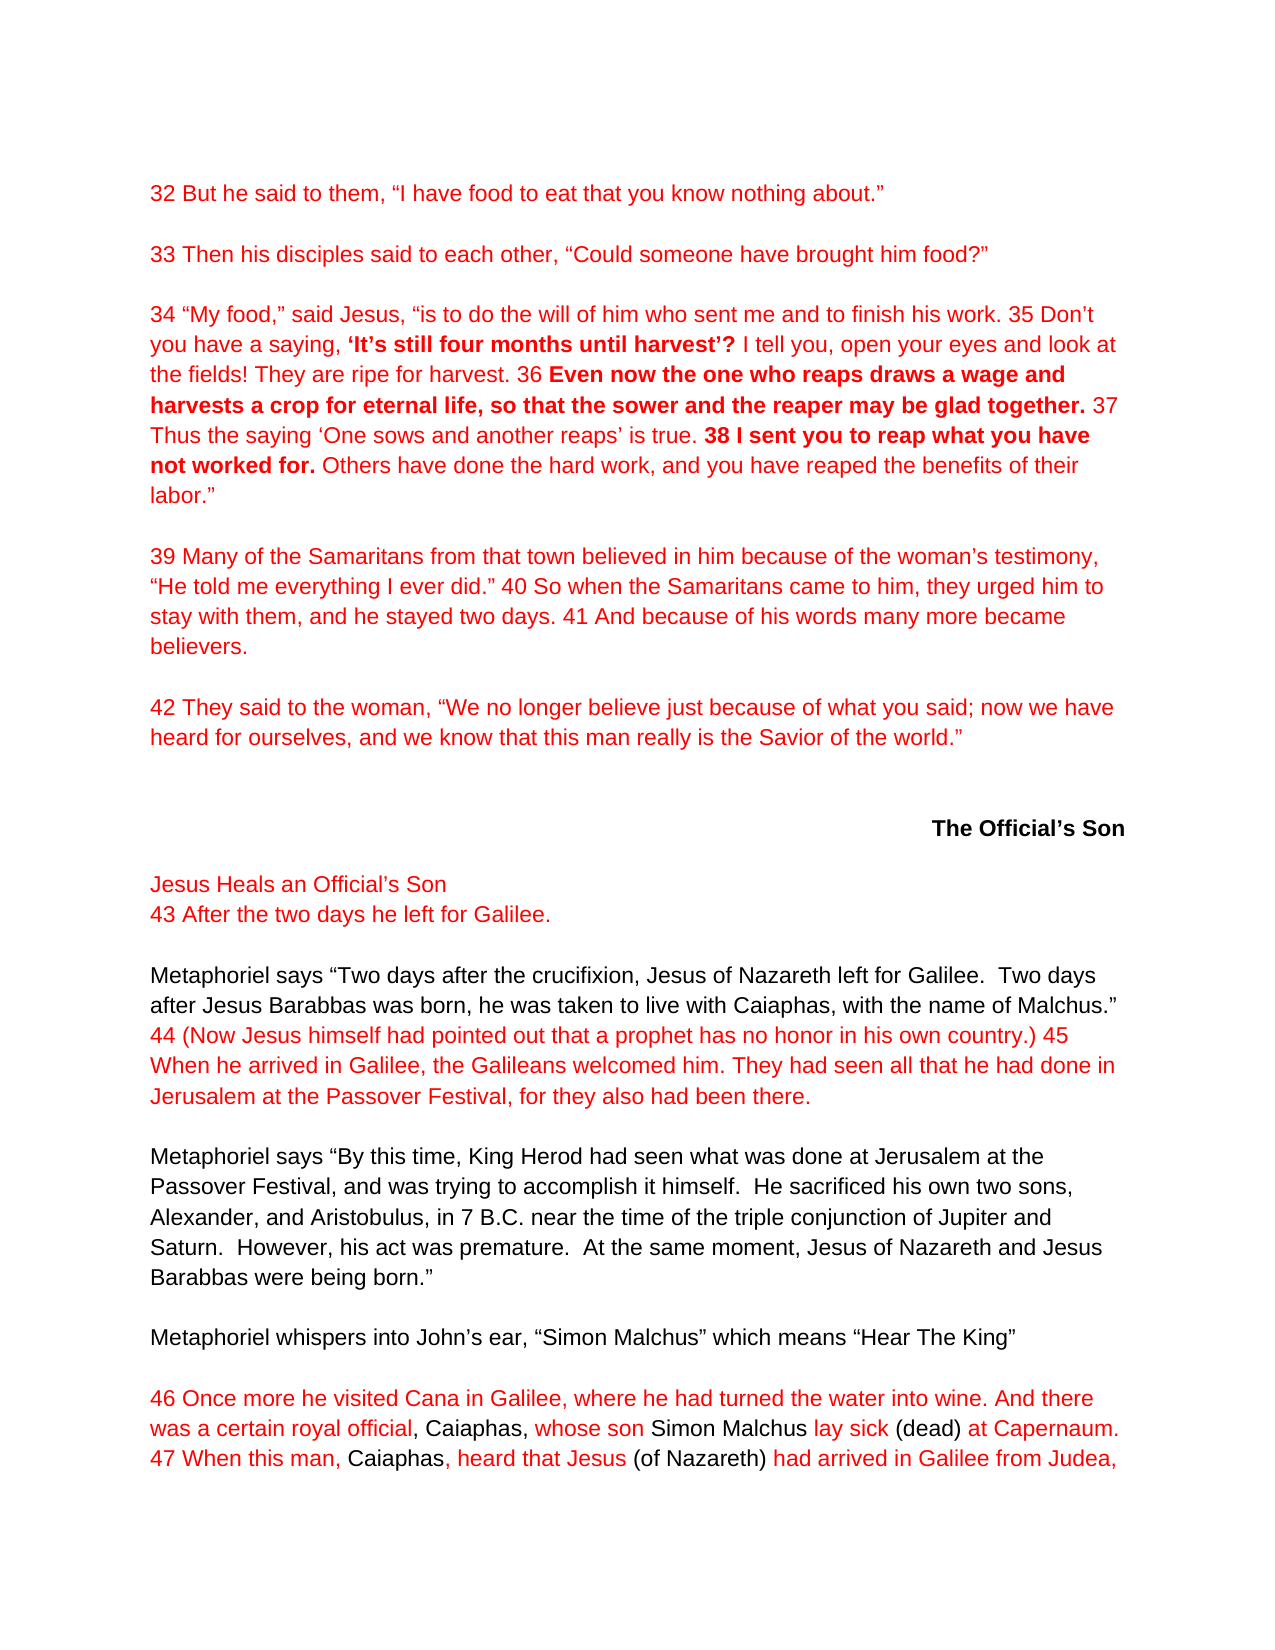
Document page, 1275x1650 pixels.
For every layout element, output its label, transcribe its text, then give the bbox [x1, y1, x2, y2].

text Metaphoriel says “By this time, King Herod had seen what was done at Jerusalem at the Passover Festival, and was trying to accomplish it himself. He sacrificed his own two sons, Alexander, and Aristobulus, in 7 B.C. near the time of the triple conjunction of Jupiter and Saturn. However, his act was premature. At the same moment, Jesus of Nazareth and Jesus Barabbas were being born.” [150, 1143, 1125, 1290]
subtitle The Official’s Son [150, 814, 1125, 841]
text 32 But he said to them, “I have food to eat that you know nothing about.” [150, 180, 1125, 207]
text 34 “My food,” said Jesus, “is to do the will of him who sent me and to finish his work. 35 Don’t you have a saying, ‘It’s still four months until harvest’? I tell you, open your eyes and look at the fields! They are ripe for harvest. 36 Even now the one who reaps draws a wage and harvests a crop for eternal life, so that the sower and the reaper may be glad together. 37 Thus the saying ‘One sows and another reaps’ is true. 38 I sent you to reap what you have not worked for. Others have done the hard work, and you have reaped the benefits of their labor.” [150, 301, 1125, 509]
text 46 Once more he visited Cana in Galilee, where he had turned the water into wine. And there was a certain royal official, Caiaphas, whose son Simon Malchus lay sick (dead) at Capernaum. 47 When this man, Caiaphas, heard that Jesus (of Nazareth) had arrived in Galilee from Judea, [150, 1385, 1125, 1471]
text 33 Then his disciples said to each other, “Could someone have brought him food?” [150, 241, 1125, 267]
text Jesus Heals an Official’s Son [150, 871, 1125, 897]
text 44 (Now Jesus himself had pointed out that a prophet has no honor in his own country.) 45 When he arrived in Galilee, the Galileans welcomed him. They had seen all that he had done in Jerusalem at the Passover Festival, for they also had been there. [150, 1022, 1125, 1109]
text Metaphoriel says “Two days after the crucifixion, Jesus of Nazareth left for Galilee. Two days after Jesus Barabbas was born, he was taken to live with Caiaphas, with the name of Malchus.” [150, 962, 1125, 1018]
text 42 They said to the woman, “We no longer believe just because of what you said; now we have heard for ourselves, and we know that this man really is the Savior of the world.” [150, 694, 1125, 750]
text 39 Many of the Samaritans from that town believed in him because of the woman’s testimony, “He told me everything I ever did.” 40 So when the Samaritans came to him, they urged him to stay with them, and he stayed two days. 41 And because of his words many more became believers. [150, 543, 1125, 660]
text 43 After the two days he left for Galilee. [150, 901, 1125, 928]
text Metaphoriel whispers into John’s ear, “Simon Malchus” which means “Hear The King” [150, 1324, 1125, 1351]
